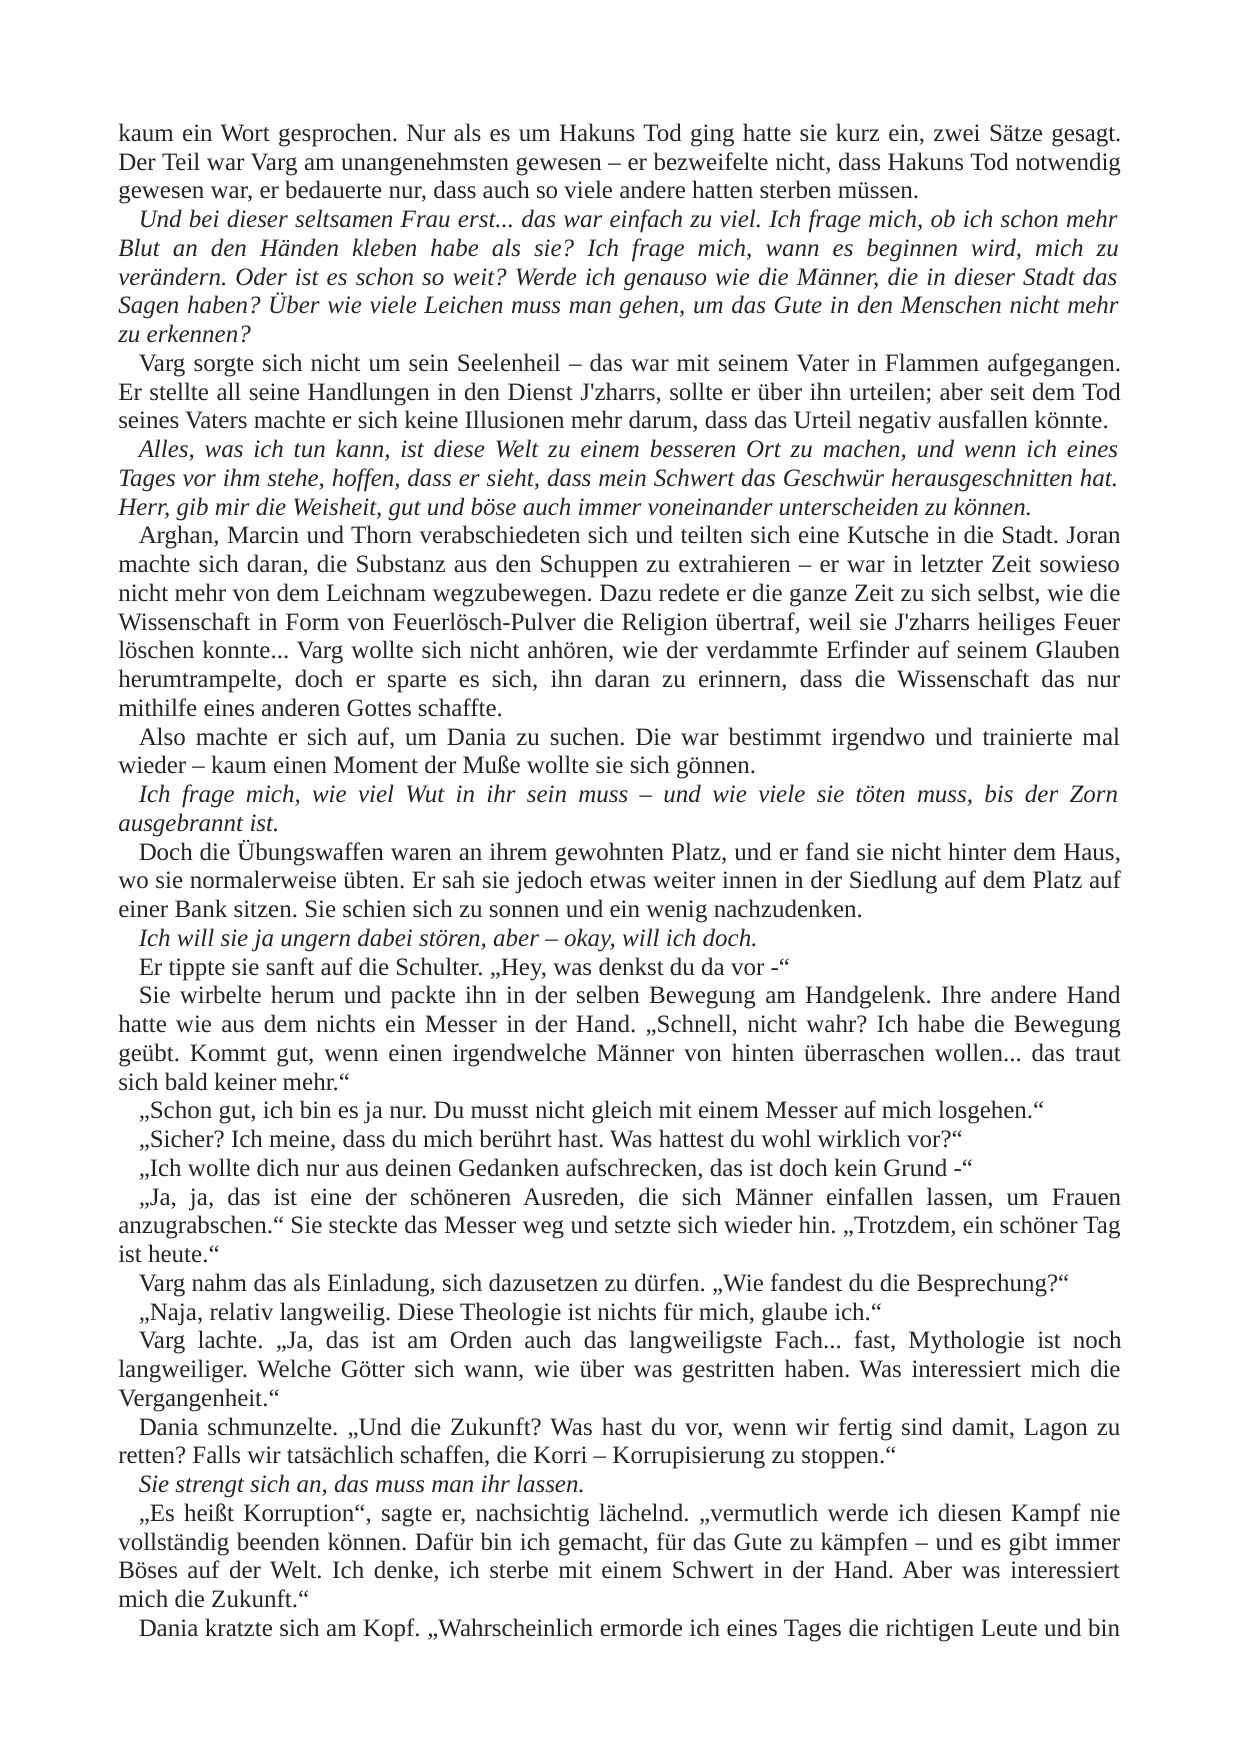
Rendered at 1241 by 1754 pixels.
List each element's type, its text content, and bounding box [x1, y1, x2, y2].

text „Ja, ja, das ist eine der schöneren Ausreden, die sich Männer einfallen lassen, um Frauen anzugrabschen.“ Sie steckte das Messer weg und setzte sich wieder hin. „Trotzdem, ein schöner Tag ist heute.“ [118, 1182, 1122, 1268]
text Ich will sie ja ungern dabei stören, aber – okay, will ich doch. [118, 923, 1122, 952]
text „Es heißt Korruption“, sagte er, nachsichtig lächelnd. „vermutlich werde ich diesen Kampf nie vollständig beenden können. Dafür bin ich gemacht, für das Gute zu kämpfen – und es gibt immer Böses auf der Welt. Ich denke, ich sterbe mit einem Schwert in der Hand. Aber was interessiert mich die Zukunft.“ [118, 1498, 1122, 1613]
text Doch die Übungswaffen waren an ihrem gewohnten Platz, und er fand sie nicht hinter dem Haus, wo sie normalerweise übten. Er sah sie jedoch etwas weiter innen in der Siedlung auf dem Platz auf einer Bank sitzen. Sie schien sich zu sonnen und ein wenig nachzudenken. [118, 837, 1122, 923]
text „Sicher? Ich meine, dass du mich berührt hast. Was hattest du wohl wirklich vor?“ [118, 1124, 1122, 1153]
text „Ich wollte dich nur aus deinen Gedanken aufschrecken, das ist doch kein Grund -“ [118, 1153, 1122, 1182]
text Dania schmunzelte. „Und die Zukunft? Was hast du vor, wenn wir fertig sind damit, Lagon zu retten? Falls wir tatsächlich schaffen, die Korri – Korrupisierung zu stoppen.“ [118, 1412, 1122, 1469]
text Varg sorgte sich nicht um sein Seelenheil – das war mit seinem Vater in Flammen aufgegangen. Er stellte all seine Handlungen in den Dienst J'zharrs, sollte er über ihn urteilen; aber seit dem Tod seines Vaters machte er sich keine Illusionen mehr darum, dass das Urteil negativ ausfallen könnte. [118, 348, 1122, 434]
text Arghan, Marcin und Thorn verabschiedeten sich und teilten sich eine Kutsche in die Stadt. Joran machte sich daran, die Substanz aus den Schuppen zu extrahieren – er war in letzter Zeit sowieso nicht mehr von dem Leichnam wegzubewegen. Dazu redete er die ganze Zeit zu sich selbst, wie die Wissenschaft in Form von Feuerlösch-Pulver die Religion übertraf, weil sie J'zharrs heiliges Feuer löschen konnte... Varg wollte sich nicht anhören, wie der verdammte Erfinder auf seinem Glauben herumtrampelte, doch er sparte es sich, ihn daran zu erinnern, dass die Wissenschaft das nur mithilfe eines anderen Gottes schaffte. [118, 521, 1122, 722]
text Er tippte sie sanft auf die Schulter. „Hey, was denkst du da vor -“ [118, 952, 1122, 981]
text Dania kratzte sich am Kopf. „Wahrscheinlich ermorde ich eines Tages die richtigen Leute und bin [118, 1613, 1122, 1642]
text Also machte er sich auf, um Dania zu suchen. Die war bestimmt irgendwo und trainierte mal wieder – kaum einen Moment der Muße wollte sie sich gönnen. [118, 722, 1122, 779]
text Sie wirbelte herum und packte ihn in der selben Bewegung am Handgelenk. Ihre andere Hand hatte wie aus dem nichts ein Messer in der Hand. „Schnell, nicht wahr? Ich habe die Bewegung geübt. Kommt gut, wenn einen irgendwelche Männer von hinten überraschen wollen... das traut sich bald keiner mehr.“ [118, 981, 1122, 1096]
text kaum ein Wort gesprochen. Nur als es um Hakuns Tod ging hatte sie kurz ein, zwei Sätze gesagt. Der Teil war Varg am unangenehmsten gewesen – er bezweifelte nicht, dass Hakuns Tod notwendig gewesen war, er bedauerte nur, dass auch so viele andere hatten sterben müssen. [118, 118, 1122, 204]
text Varg lachte. „Ja, das ist am Orden auch das langweiligste Fach... fast, Mythologie ist noch langweiliger. Welche Götter sich wann, wie über was gestritten haben. Was interessiert mich die Vergangenheit.“ [118, 1326, 1122, 1412]
text Und bei dieser seltsamen Frau erst... das war einfach zu viel. Ich frage mich, ob ich schon mehr Blut an den Händen kleben habe als sie? Ich frage mich, wann es beginnen wird, mich zu verändern. Oder ist es schon so weit? Werde ich genauso wie die Männer, die in dieser Stadt das Sagen haben? Über wie viele Leichen muss man gehen, um das Gute in den Menschen nicht mehr zu erkennen? [118, 204, 1122, 348]
text Alles, was ich tun kann, ist diese Welt zu einem besseren Ort zu machen, und wenn ich eines Tages vor ihm stehe, hoffen, dass er sieht, dass mein Schwert das Geschwür herausgeschnitten hat. Herr, gib mir die Weisheit, gut und böse auch immer voneinander unterscheiden zu können. [118, 434, 1122, 521]
text Varg nahm das als Einladung, sich dazusetzen zu dürfen. „Wie fandest du die Besprechung?“ [118, 1268, 1122, 1297]
text „Schon gut, ich bin es ja nur. Du musst nicht gleich mit einem Messer auf mich losgehen.“ [118, 1096, 1122, 1124]
text „Naja, relativ langweilig. Diese Theologie ist nichts für mich, glaube ich.“ [118, 1297, 1122, 1326]
text Ich frage mich, wie viel Wut in ihr sein muss – und wie viele sie töten muss, bis der Zorn ausgebrannt ist. [118, 779, 1122, 837]
text Sie strengt sich an, das muss man ihr lassen. [118, 1469, 1122, 1498]
